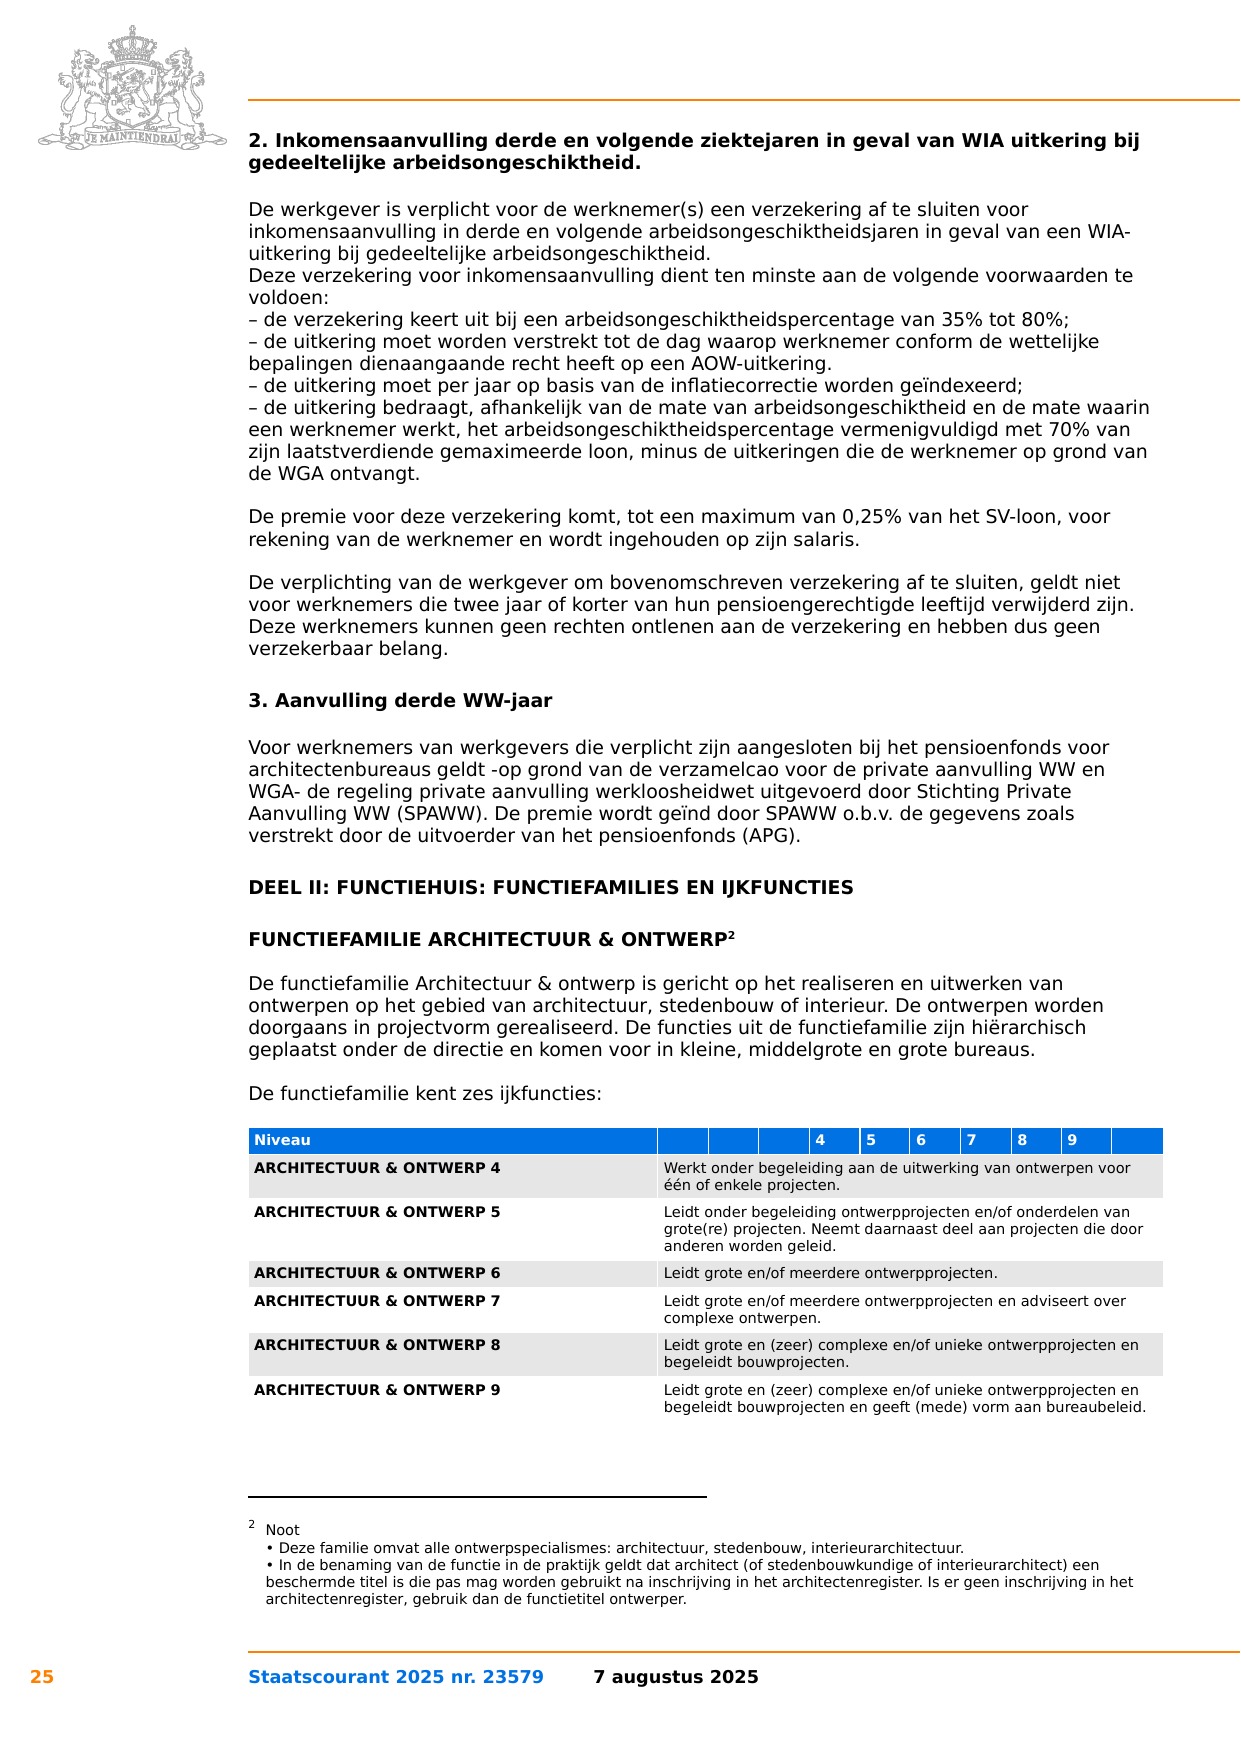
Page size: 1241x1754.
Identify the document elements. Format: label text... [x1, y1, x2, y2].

table_header 9 [1062, 1128, 1111, 1154]
table_cell ARCHITECTUUR & ONTWERP 6 [249, 1261, 657, 1287]
text – de uitkering moet worden verstrekt tot de dag waarop werknemer conform de wettelijke bepalingen dienaangaande recht heeft op een AOW-uitkering. [248, 331, 1163, 375]
text • Deze familie omvat alle ontwerpspecialismes: architectuur, stedenbouw, interieurarchitectuur. [265, 1540, 1163, 1557]
table_header Niveau [249, 1128, 657, 1154]
text Noot [248, 1518, 1163, 1540]
text De werkgever is verplicht voor de werknemer(s) een verzekering af te sluiten voor inkomensaanvulling in derde en volgende arbeidsongeschiktheidsjaren in geval van een WIA-uitkering bij gedeeltelijke arbeidsongeschiktheid. [248, 199, 1163, 265]
subtitle FUNCTIEFAMILIE ARCHITECTUUR & ONTWERP [248, 929, 1163, 951]
text • In de benaming van de functie in de praktijk geldt dat architect (of stedenbouwkundige of interieurarchitect) een beschermde titel is die pas mag worden gebruikt na inschrijving in het architectenregister. Is er geen inschrijving in het architectenregister, gebruik dan de functietitel ontwerper. [265, 1557, 1163, 1608]
text – de uitkering bedraagt, afhankelijk van de mate van arbeidsongeschiktheid en de mate waarin een werknemer werkt, het arbeidsongeschiktheidspercentage vermenigvuldigd met 70% van zijn laatstverdiende gemaximeerde loon, minus de uitkeringen die de werknemer op grond van de WGA ontvangt. [248, 397, 1163, 484]
table_cell ARCHITECTUUR & ONTWERP 8 [249, 1333, 657, 1376]
table_cell Leidt grote en/of meerdere ontwerpprojecten en adviseert over complexe ontwerpen. [658, 1288, 1163, 1331]
subtitle 2. Inkomensaanvulling derde en volgende ziektejaren in geval van WIA uitkering bij gedeeltelijke arbeidsongeschiktheid. [248, 130, 1163, 174]
table_header [759, 1128, 809, 1154]
text De verplichting van de werkgever om bovenomschreven verzekering af te sluiten, geldt niet voor werknemers die twee jaar of korter van hun pensioengerechtigde leeftijd verwijderd zijn. Deze werknemers kunnen geen rechten ontlenen aan de verzekering en hebben dus geen verzekerbaar belang. [248, 572, 1163, 660]
text Deze verzekering voor inkomensaanvulling dient ten minste aan de volgende voorwaarden te voldoen: [248, 265, 1163, 309]
table_cell ARCHITECTUUR & ONTWERP 4 [249, 1155, 657, 1198]
table_header 6 [910, 1128, 960, 1154]
table_cell Leidt grote en/of meerdere ontwerpprojecten. [658, 1261, 1163, 1287]
table_header 4 [810, 1128, 859, 1154]
table_cell ARCHITECTUUR & ONTWERP 5 [249, 1199, 657, 1260]
table_header 7 [961, 1128, 1011, 1154]
text Voor werknemers van werkgevers die verplicht zijn aangesloten bij het pensioenfonds voor architectenbureaus geldt -op grond van de verzamelcao voor de private aanvulling WW en WGA- de regeling private aanvulling werkloosheidwet uitgevoerd door Stichting Private Aanvulling WW (SPAWW). De premie wordt geïnd door SPAWW o.b.v. de gegevens zoals verstrekt door de uitvoerder van het pensioenfonds (APG). [248, 737, 1163, 847]
table_cell ARCHITECTUUR & ONTWERP 7 [249, 1288, 657, 1331]
subtitle DEEL II: FUNCTIEHUIS: FUNCTIEFAMILIES EN IJKFUNCTIES [248, 877, 1163, 899]
text – de verzekering keert uit bij een arbeidsongeschiktheidspercentage van 35% tot 80%; [248, 309, 1163, 331]
table_cell Leidt grote en (zeer) complexe en/of unieke ontwerpprojecten en begeleidt bouwprojecten en geeft (mede) vorm aan bureaubeleid. [658, 1377, 1163, 1420]
table_cell Werkt onder begeleiding aan de uitwerking van ontwerpen voor één of enkele projecten. [658, 1155, 1163, 1198]
text – de uitkering moet per jaar op basis van de inflatiecorrectie worden geïndexeerd; [248, 375, 1163, 397]
subtitle 3. Aanvulling derde WW-jaar [248, 690, 1163, 712]
picture [38, 25, 227, 150]
table_header [709, 1128, 758, 1154]
table_header 5 [861, 1128, 909, 1154]
table_cell Leidt grote en (zeer) complexe en/of unieke ontwerpprojecten en begeleidt bouwprojecten. [658, 1333, 1163, 1376]
table_cell ARCHITECTUUR & ONTWERP 9 [249, 1377, 657, 1420]
text De premie voor deze verzekering komt, tot een maximum van 0,25% van het SV-loon, voor rekening van de werknemer en wordt ingehouden op zijn salaris. [248, 506, 1163, 550]
table_header [658, 1128, 708, 1154]
text De functiefamilie Architectuur & ontwerp is gericht op het realiseren en uitwerken van ontwerpen op het gebied van architectuur, stedenbouw of interieur. De ontwerpen worden doorgaans in projectvorm gerealiseerd. De functies uit de functiefamilie zijn hiërarchisch geplaatst onder de directie en komen voor in kleine, middelgrote en grote bureaus. [248, 973, 1163, 1061]
table_cell Leidt onder begeleiding ontwerpprojecten en/of onderdelen van grote(re) projecten. Neemt daarnaast deel aan projecten die door anderen worden geleid. [658, 1199, 1163, 1260]
table_header 8 [1012, 1128, 1061, 1154]
text De functiefamilie kent zes ijkfuncties: [248, 1083, 1163, 1105]
table_header [1112, 1128, 1163, 1154]
